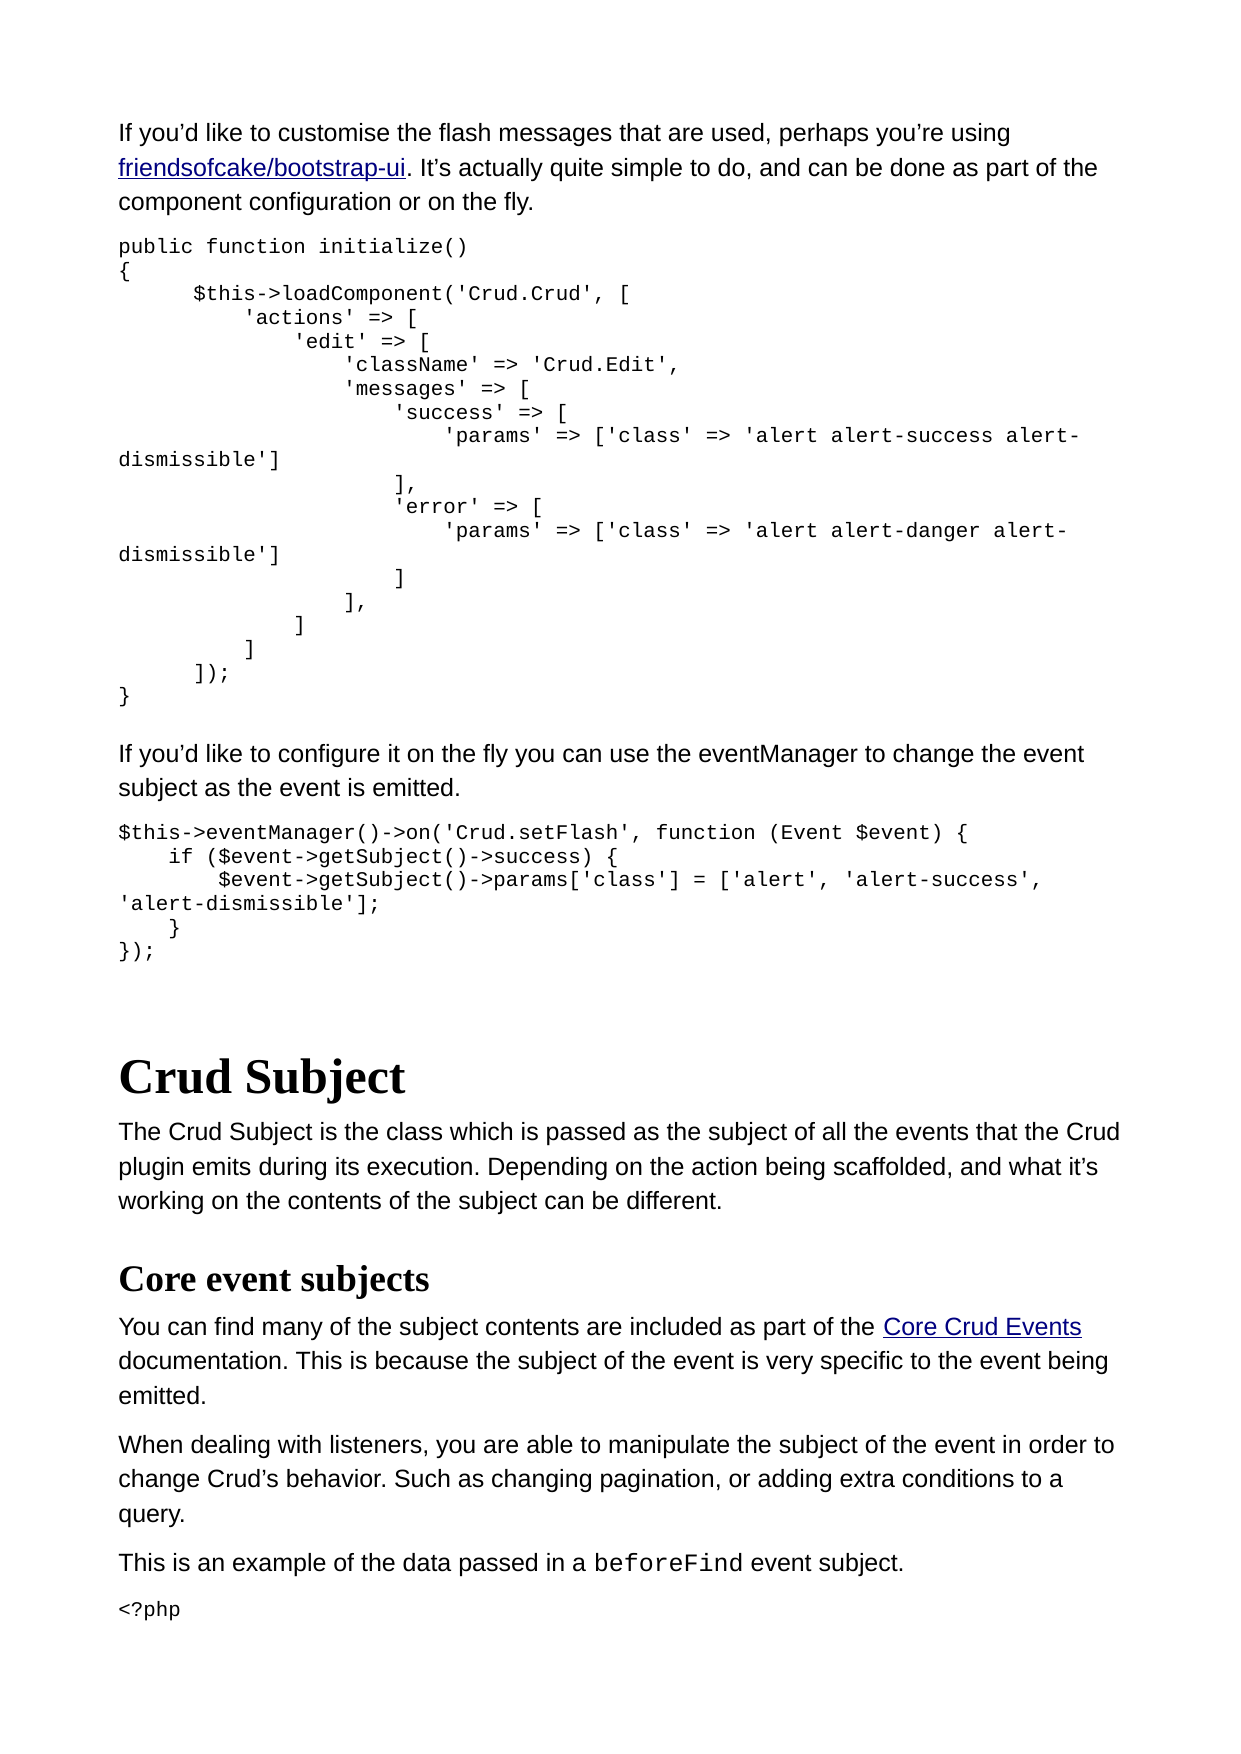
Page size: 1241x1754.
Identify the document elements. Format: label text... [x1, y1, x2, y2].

text ] [118, 638, 1122, 662]
text 'error' => [ [118, 496, 1122, 520]
text 'className' => 'Crud.Edit', [118, 354, 1122, 378]
text $event->getSubject()->params['class'] = ['alert', 'alert-success', 'alert-dismissible']; [118, 869, 1122, 917]
text $this->eventManager()->on('Crud.setFlash', function (Event $event) { [118, 822, 1122, 846]
text } [118, 685, 1122, 709]
text If you’d like to customise the flash messages that are used, perhaps you’re using friendsofcake/bootstrap-ui. It’s actually quite simple to do, and can be done as part of the component configuration or on the fly. [118, 118, 1122, 216]
subtitle Crud Subject [118, 1047, 1122, 1105]
text If you’d like to configure it on the fly you can use the eventManager to change the event subject as the event is emitted. [118, 738, 1122, 802]
text ]); [118, 662, 1122, 685]
text This is an example of the data passed in a beforeFind event subject. [118, 1548, 1122, 1579]
text }); [118, 940, 1122, 964]
text 'messages' => [ [118, 378, 1122, 402]
text The Crud Subject is the class which is passed as the subject of all the events that the Crud plugin emits during its execution. Depending on the action being scaffolded, and what it’s working on the contents of the subject can be different. [118, 1117, 1122, 1215]
text ], [118, 591, 1122, 614]
text 'params' => ['class' => 'alert alert-danger alert-dismissible'] [118, 520, 1122, 567]
text <?php [118, 1599, 1122, 1623]
text You can find many of the subject contents are included as part of the Core Crud Events documentation. This is because the subject of the event is very specific to the event being emitted. [118, 1312, 1122, 1409]
text ] [118, 614, 1122, 638]
text 'edit' => [ [118, 331, 1122, 354]
text ], [118, 473, 1122, 496]
text if ($event->getSubject()->success) { [118, 846, 1122, 869]
text 'actions' => [ [118, 307, 1122, 331]
subtitle Core event subjects [118, 1256, 1122, 1299]
text public function initialize() [118, 236, 1122, 260]
text 'params' => ['class' => 'alert alert-success alert-dismissible'] [118, 425, 1122, 473]
text { [118, 260, 1122, 283]
text } [118, 917, 1122, 940]
text $this->loadComponent('Crud.Crud', [ [118, 283, 1122, 307]
text 'success' => [ [118, 402, 1122, 425]
text ] [118, 567, 1122, 591]
text When dealing with listeners, you are able to manipulate the subject of the event in order to change Crud’s behavior. Such as changing pagination, or adding extra conditions to a query. [118, 1430, 1122, 1527]
